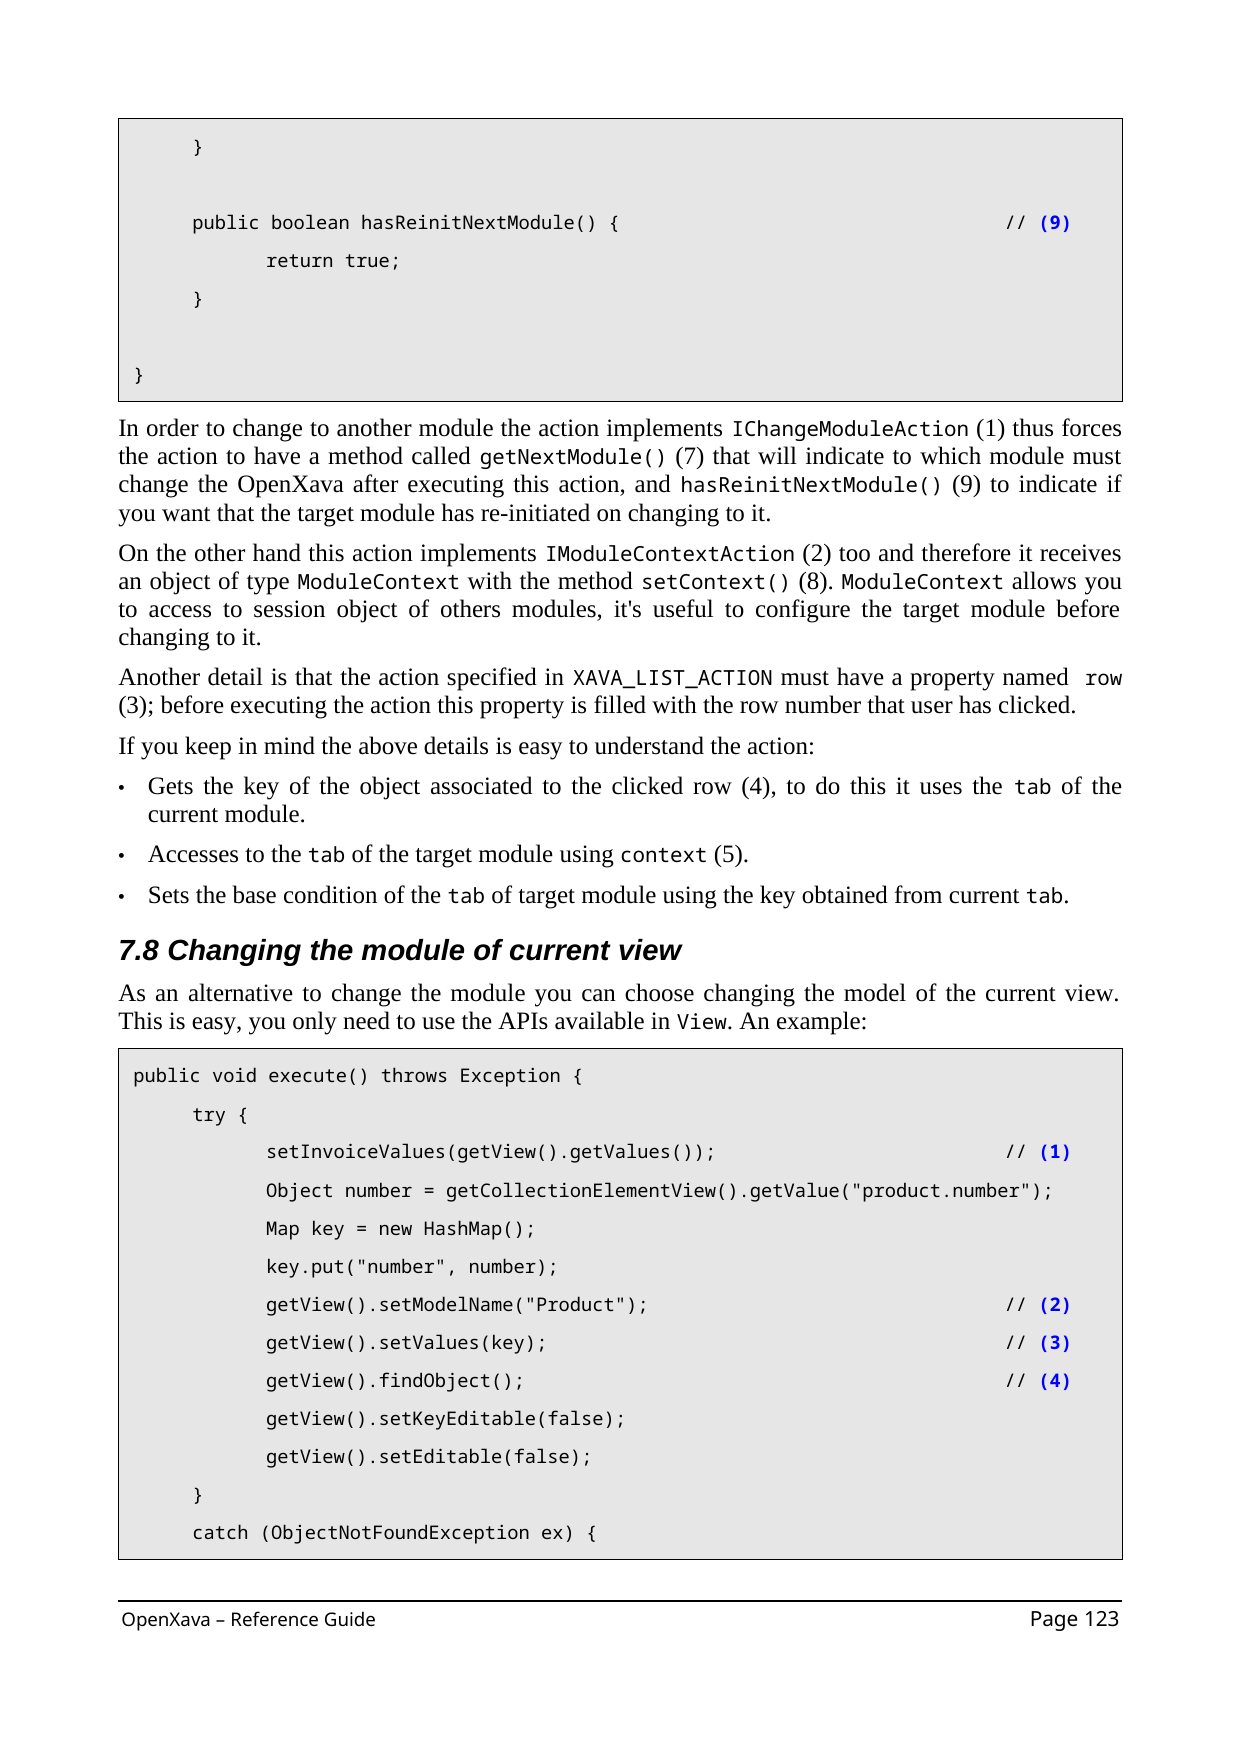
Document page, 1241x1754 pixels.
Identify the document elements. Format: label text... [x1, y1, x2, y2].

text Map key = new HashMap(); [119, 1200, 1122, 1238]
text catch (ObjectNotFoundException ex) { [119, 1504, 1122, 1559]
text public void execute() throws Exception { [119, 1049, 1122, 1086]
text As an alternative to change the module you can choose changing the model of the current view. This is easy, you only need to use the APIs available in View. An example: [118, 979, 1122, 1036]
text getView().setModelName("Product"); // (2) [119, 1276, 1122, 1314]
subtitle Changing the module of current view [118, 934, 1122, 967]
text } [119, 119, 1122, 156]
text try { [119, 1086, 1122, 1124]
text getView().findObject(); // (4) [119, 1352, 1122, 1390]
text getView().setValues(key); // (3) [119, 1314, 1122, 1352]
list Accesses to the tab of the target module using context (5). [118, 840, 1122, 869]
text If you keep in mind the above details is easy to understand the action: [118, 732, 1122, 759]
text Object number = getCollectionElementView().getValue("product.number"); [119, 1162, 1122, 1200]
text } [119, 1466, 1122, 1504]
text public boolean hasReinitNextModule() { // (9) [119, 194, 1122, 232]
list Sets the base condition of the tab of target module using the key obtained from current tab. [118, 881, 1122, 909]
text key.put("number", number); [119, 1238, 1122, 1276]
text On the other hand this action implements IModuleContextAction (2) too and therefore it receives an object of type ModuleContext with the method setContext() (8). ModuleContext allows you to access to session object of others modules, it's useful to configure the target module before changing to it. [118, 539, 1122, 651]
text } [119, 270, 1122, 308]
text getView().setEditable(false); [119, 1428, 1122, 1466]
text setInvoiceValues(getView().getValues()); // (1) [119, 1124, 1122, 1162]
text Another detail is that the action specified in XAVA_LIST_ACTION must have a property named row (3); before executing the action this property is filled with the row number that user has clicked. [118, 663, 1122, 719]
text return true; [119, 232, 1122, 270]
text In order to change to another module the action implements IChangeModuleAction (1) thus forces the action to have a method called getNextModule() (7) that will indicate to which module must change the OpenXava after executing this action, and hasReinitNextModule() (9) to indicate if you want that the target module has re-initiated on changing to it. [118, 414, 1122, 526]
text } [119, 346, 1122, 401]
text getView().setKeyEditable(false); [119, 1390, 1122, 1428]
list Gets the key of the object associated to the clicked row (4), to do this it uses the tab of the current module. [118, 772, 1122, 828]
